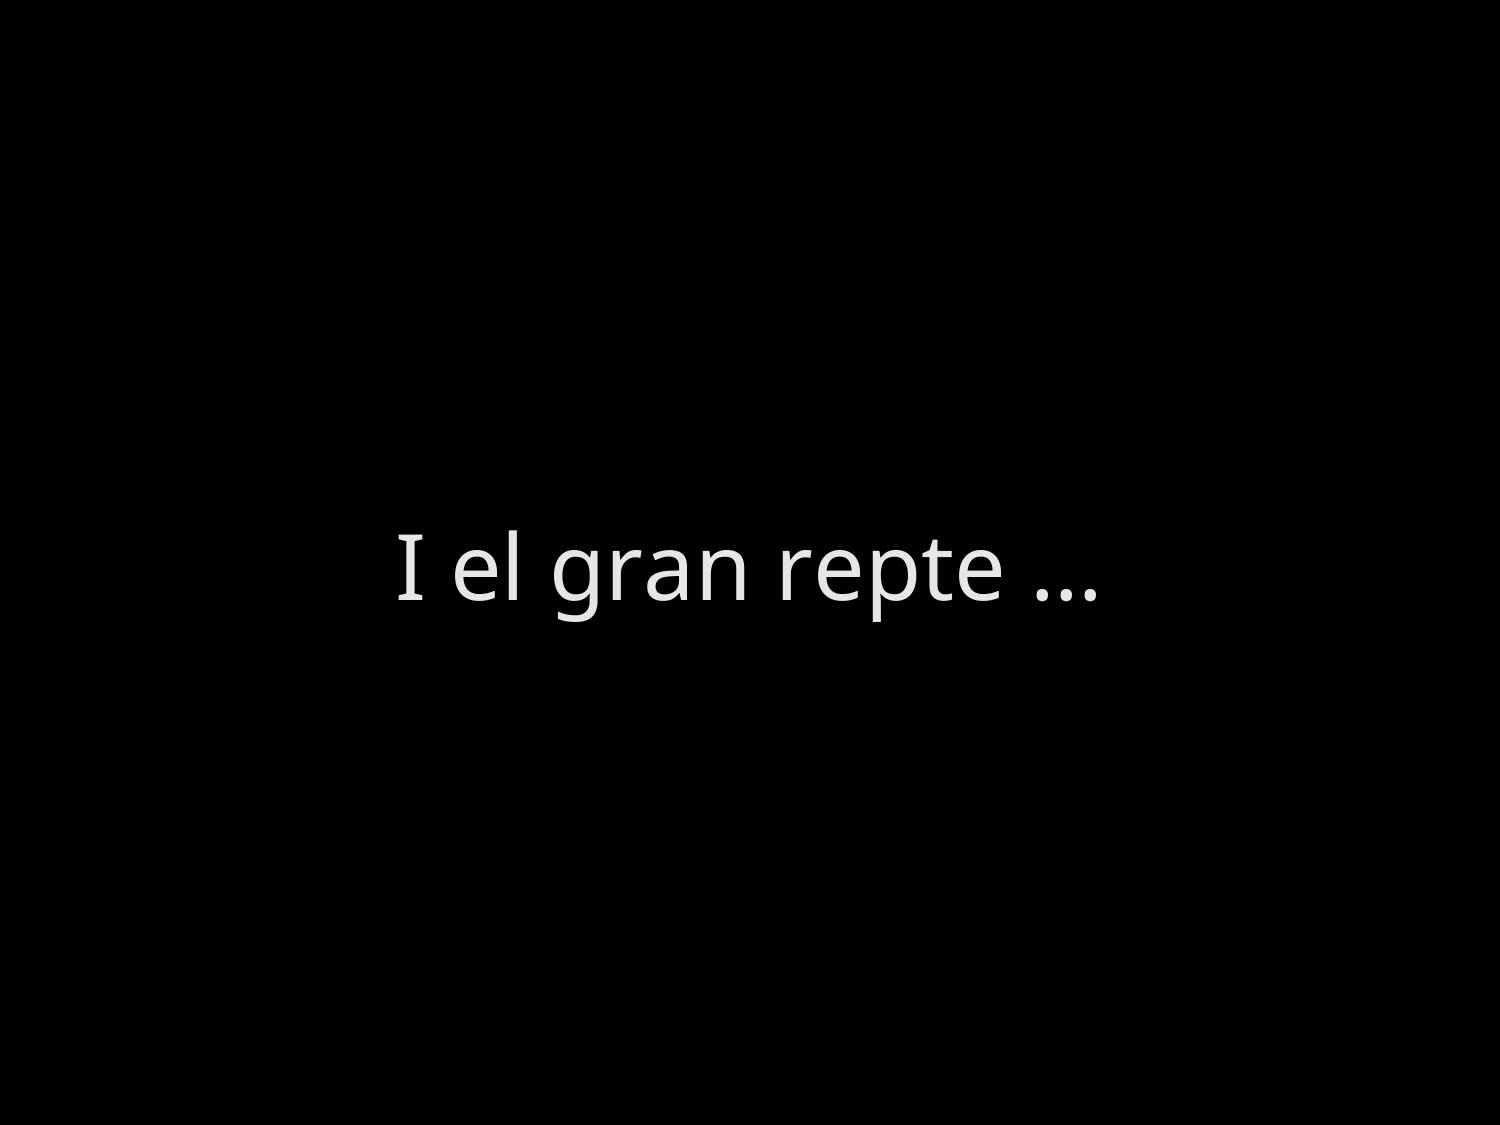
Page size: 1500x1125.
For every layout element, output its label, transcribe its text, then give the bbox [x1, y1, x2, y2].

subtitle I el gran repte ... [109, 112, 1391, 1013]
